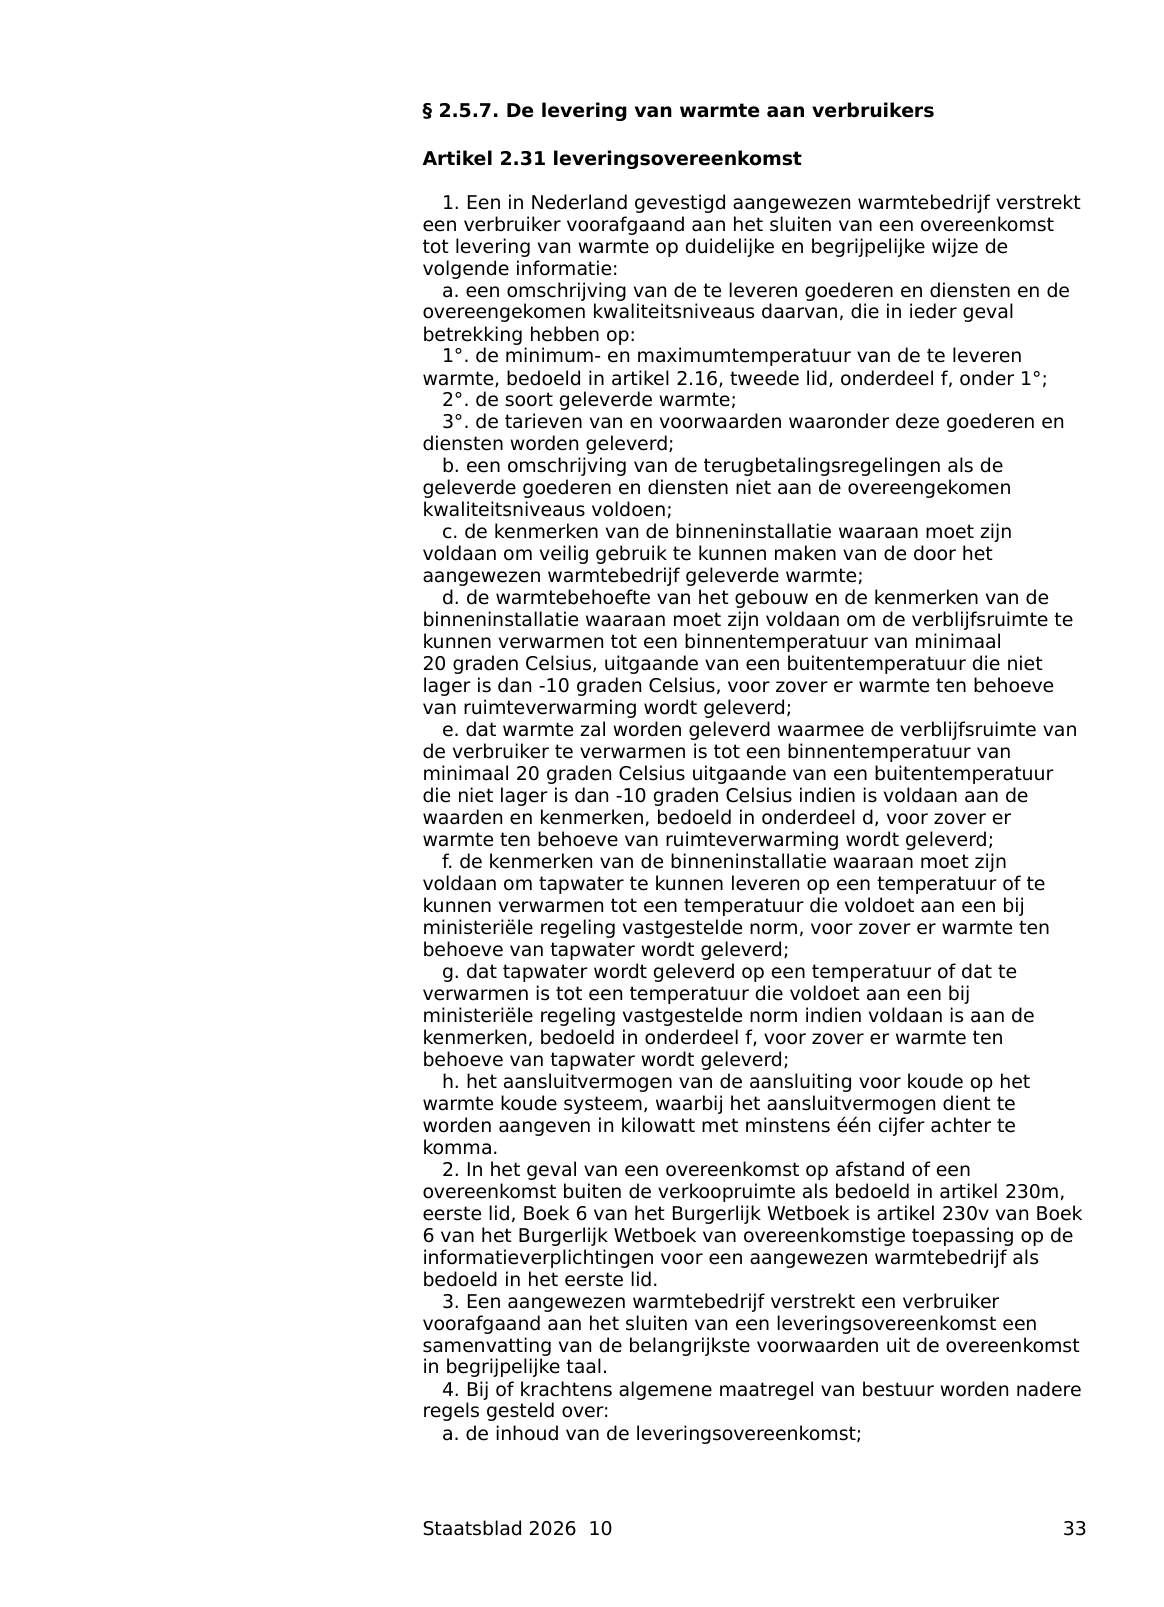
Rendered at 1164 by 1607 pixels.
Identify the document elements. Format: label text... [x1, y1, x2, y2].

text h. het aansluitvermogen van de aansluiting voor koude op het warmte koude systeem, waarbij het aansluitvermogen dient te worden aangeven in kilowatt met minstens één cijfer achter te komma. [422, 1071, 1087, 1159]
text 3. Een aangewezen warmtebedrijf verstrekt een verbruiker voorafgaand aan het sluiten van een leveringsovereenkomst een samenvatting van de belangrijkste voorwaarden uit de overeenkomst in begrijpelijke taal. [422, 1291, 1087, 1378]
text 3°. de tarieven van en voorwaarden waaronder deze goederen en diensten worden geleverd; [422, 411, 1087, 455]
text b. een omschrijving van de terugbetalingsregelingen als de geleverde goederen en diensten niet aan de overeengekomen kwaliteitsniveaus voldoen; [422, 455, 1087, 521]
text 4. Bij of krachtens algemene maatregel van bestuur worden nadere regels gesteld over: [422, 1378, 1087, 1422]
text a. de inhoud van de leveringsovereenkomst; [422, 1422, 1087, 1444]
text a. een omschrijving van de te leveren goederen en diensten en de overeengekomen kwaliteitsniveaus daarvan, die in ieder geval betrekking hebben op: [422, 279, 1087, 345]
subtitle § 2.5.7. De levering van warmte aan verbruikers [422, 100, 1087, 122]
text c. de kenmerken van de binneninstallatie waaraan moet zijn voldaan om veilig gebruik te kunnen maken van de door het aangewezen warmtebedrijf geleverde warmte; [422, 521, 1087, 587]
text f. de kenmerken van de binneninstallatie waaraan moet zijn voldaan om tapwater te kunnen leveren op een temperatuur of te kunnen verwarmen tot een temperatuur die voldoet aan een bij ministeriële regeling vastgestelde norm, voor zover er warmte ten behoeve van tapwater wordt geleverd; [422, 851, 1087, 961]
text e. dat warmte zal worden geleverd waarmee de verblijfsruimte van de verbruiker te verwarmen is tot een binnentemperatuur van minimaal 20 graden Celsius uitgaande van een buitentemperatuur die niet lager is dan -10 graden Celsius indien is voldaan aan de waarden en kenmerken, bedoeld in onderdeel d, voor zover er warmte ten behoeve van ruimteverwarming wordt geleverd; [422, 719, 1087, 851]
text 2. In het geval van een overeenkomst op afstand of een overeenkomst buiten de verkoopruimte als bedoeld in artikel 230m, eerste lid, Boek 6 van het Burgerlijk Wetboek is artikel 230v van Boek 6 van het Burgerlijk Wetboek van overeenkomstige toepassing op de informatieverplichtingen voor een aangewezen warmtebedrijf als bedoeld in het eerste lid. [422, 1159, 1087, 1291]
text 1°. de minimum- en maximumtemperatuur van de te leveren warmte, bedoeld in artikel 2.16, tweede lid, onderdeel f, onder 1°; [422, 345, 1087, 389]
text d. de warmtebehoefte van het gebouw en de kenmerken van de binneninstallatie waaraan moet zijn voldaan om de verblijfsruimte te kunnen verwarmen tot een binnentemperatuur van minimaal 20 graden Celsius, uitgaande van een buitentemperatuur die niet lager is dan -10 graden Celsius, voor zover er warmte ten behoeve van ruimteverwarming wordt geleverd; [422, 587, 1087, 719]
text 2°. de soort geleverde warmte; [422, 389, 1087, 411]
subtitle Artikel 2.31 leveringsovereenkomst [422, 147, 1087, 169]
text 1. Een in Nederland gevestigd aangewezen warmtebedrijf verstrekt een verbruiker voorafgaand aan het sluiten van een overeenkomst tot levering van warmte op duidelijke en begrijpelijke wijze de volgende informatie: [422, 192, 1087, 279]
text g. dat tapwater wordt geleverd op een temperatuur of dat te verwarmen is tot een temperatuur die voldoet aan een bij ministeriële regeling vastgestelde norm indien voldaan is aan de kenmerken, bedoeld in onderdeel f, voor zover er warmte ten behoeve van tapwater wordt geleverd; [422, 961, 1087, 1071]
